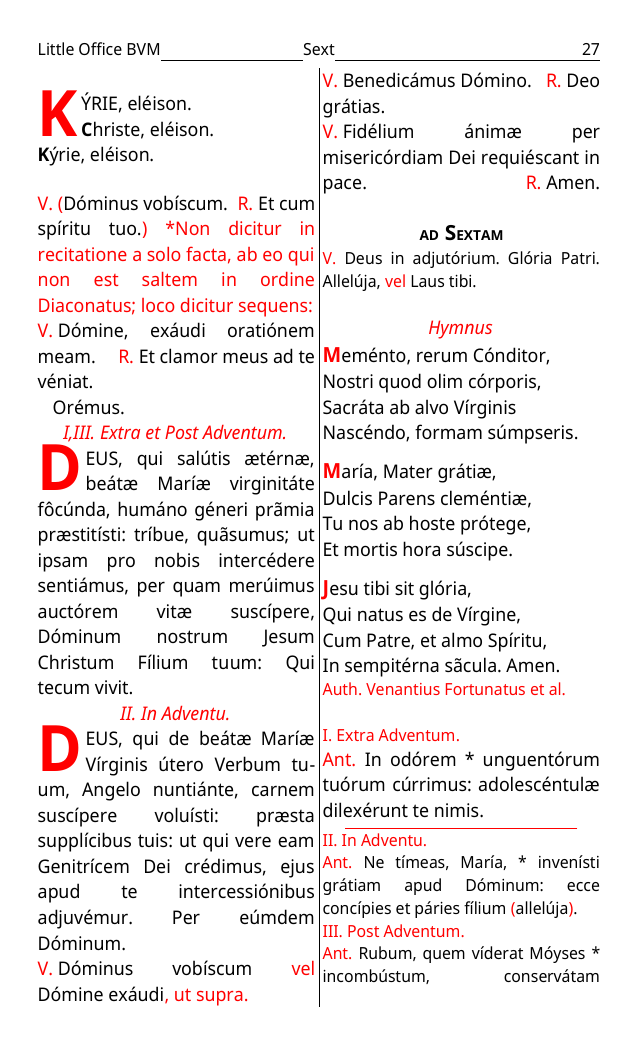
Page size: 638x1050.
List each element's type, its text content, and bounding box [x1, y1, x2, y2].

text V. Dómine, exáudi oratiónem me­am. R. Et clamor me­us ad te véniat. [37, 317, 315, 394]
text Et mortis hora súscipe. [322, 536, 600, 562]
text ad Sextam [322, 218, 600, 247]
text Ant. Rubum, quem víderat Móyses * incombústum, conservátam [322, 942, 600, 987]
text Sacráta ab alvo Vírginis [322, 394, 600, 420]
text KÝRIE, eléison. Christe, eléison. [37, 91, 315, 142]
text Ant. In odórem * unguentórum tuórum cúrrimus: adolescéntulæ dilexérunt te nimis. [322, 746, 600, 823]
text I,III. Extra et Post Adventum. [37, 419, 315, 445]
text María, Mater grátiæ, [322, 457, 600, 485]
text Dulcis Parens cleméntiæ, [322, 485, 600, 511]
text Jesu ti­bi sit glória, [322, 573, 600, 601]
text Cum Patre, et almo Spíritu, [322, 627, 600, 652]
text I. Extra Adventum. [322, 723, 600, 746]
text Meménto, rerum Cónditor, [322, 340, 600, 369]
text DEUS, qui salútis ætérnæ, beátæ Maríæ virginitáte fôcúnda, humáno géneri prãmia præstitísti: tríbue, quãsumus; ut ipsam pro nobis intercédere sentiámus, per quam merúimus auctórem vitæ suscípere, Dóminum nostrum Jesum Christum Fílium tu­um: Qui tecum vivit. [37, 445, 315, 700]
text II. In Adventu. [322, 828, 600, 851]
text Nascéndo, formam súmpseris. [322, 420, 600, 445]
text Tu nos ab hoste prótege, [322, 511, 600, 536]
text V. Benedicámus Dómino. R. Deo grátias. [322, 68, 600, 119]
text Qui natus es de Vírgine, [322, 601, 600, 627]
text In sempitérna sãcula. Amen. [322, 652, 600, 678]
text V. (Dóminus vobíscum. R. Et cum spíritu tuo.) *Non dicitur in recitatione a solo facta, ab eo qui non est saltem in ordine Diaconatus; loco dicitur sequens: [37, 190, 315, 317]
text V. Dóminus vobíscum vel Dómine exáudi, ut supra. [37, 955, 315, 1006]
text Hymnus [322, 315, 600, 340]
text II. In Adventu. [37, 700, 315, 726]
text Orémus. [37, 394, 315, 419]
text III. Post Adventum. [322, 919, 600, 942]
text DEUS, qui de beátæ Maríæ Vírginis útero Verbum tu­um, Angelo nuntiánte, carnem suscípere voluísti: præsta supplícibus tuis: ut qui vere eam Genitrícem Dei crédimus, ejus apud te intercessiónibus adjuvémur. Per eúmdem Dóminum. [37, 726, 315, 955]
text V. Fidélium ánimæ per misericórdiam Dei requiéscant in pace. R. Amen. [322, 119, 600, 195]
text Auth. Venantius Fortunatus et al. [322, 678, 600, 701]
text Ant. Ne tímeas, María, * invenísti grátiam apud Dóminum: ecce concípies et páries fílium (allelúja). [322, 851, 600, 919]
text Kýrie, eléison. [37, 142, 315, 167]
text V. De­us in adjutórium. Glória Patri. Allelúja, vel Laus ti­bi. [322, 247, 600, 292]
text Nostri quod olim córporis, [322, 369, 600, 394]
